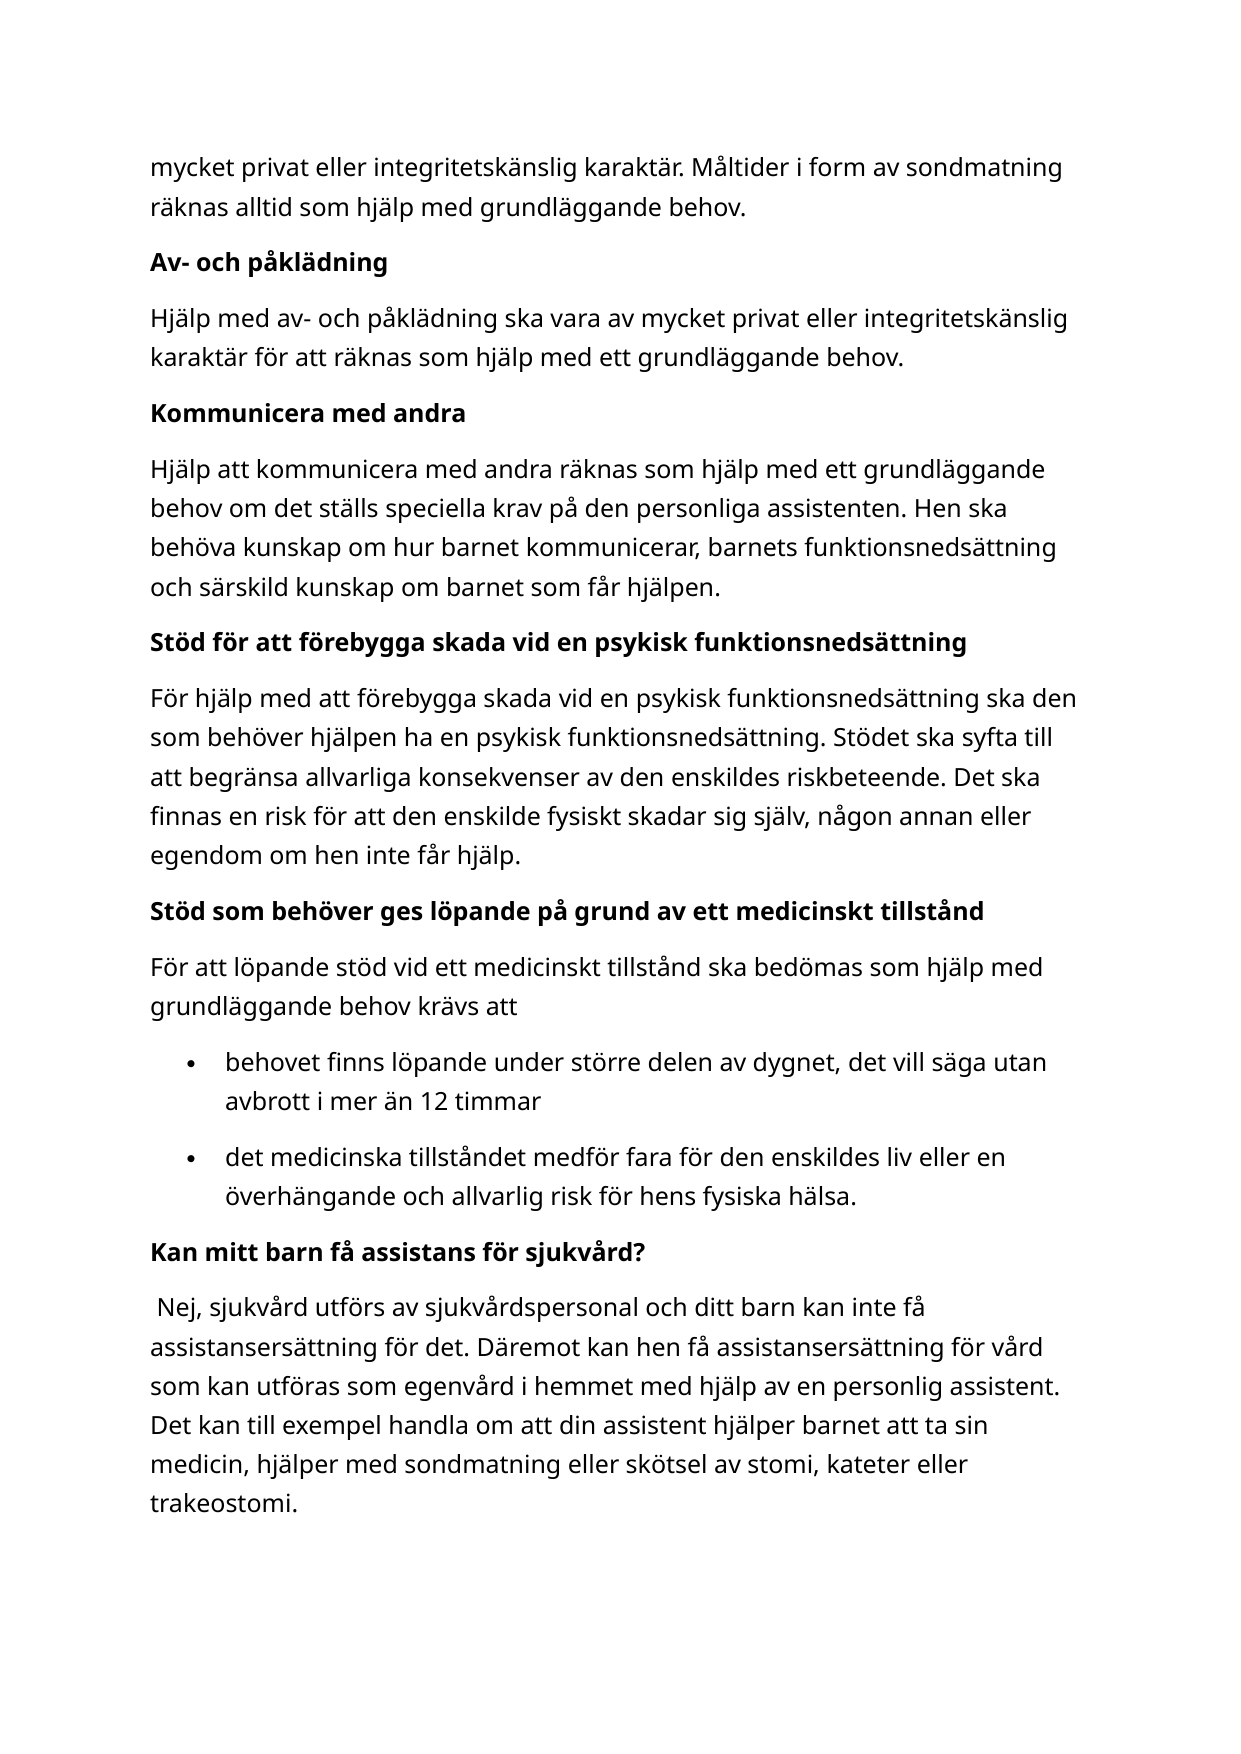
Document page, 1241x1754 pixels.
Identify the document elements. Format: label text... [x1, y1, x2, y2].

text mycket privat eller integritetskänslig karaktär. Måltider i form av sondmatning räknas alltid som hjälp med grundläggande behov. [150, 150, 1090, 223]
text För hjälp med att förebygga skada vid en psykisk funktionsnedsättning ska den som behöver hjälpen ha en psykisk funktionsnedsättning. Stödet ska syfta till att begränsa allvarliga konsekvenser av den enskildes riskbeteende. Det ska finnas en risk för att den enskilde fysiskt skadar sig själv, någon annan eller egendom om hen inte får hjälp. [150, 681, 1090, 872]
text För att löpande stöd vid ett medicinskt tillstånd ska bedömas som hjälp med grundläggande behov krävs att [150, 949, 1090, 1022]
text Stöd för att förebygga skada vid en psykisk funktionsnedsättning [150, 625, 1090, 659]
text Nej, sjukvård utförs av sjukvårdspersonal och ditt barn kan inte få assistansersättning för det. Däremot kan hen få assistansersättning för vård som kan utföras som egenvård i hemmet med hjälp av en personlig assistent. Det kan till exempel handla om att din assistent hjälper barnet att ta sin medicin, hjälper med sondmatning eller skötsel av stomi, kateter eller trakeostomi. [150, 1290, 1090, 1520]
text Kan mitt barn få assistans för sjukvård? [150, 1234, 1090, 1268]
text Kommunicera med andra [150, 396, 1090, 430]
list behovet finns löpande under större delen av dygnet, det vill säga utan avbrott i mer än 12 timmar [187, 1044, 1090, 1117]
text Stöd som behöver ges löpande på grund av ett medicinskt tillstånd [150, 893, 1090, 927]
text Hjälp att kommunicera med andra räknas som hjälp med ett grundläggande behov om det ställs speciella krav på den personliga assistenten. Hen ska behöva kunskap om hur barnet kommunicerar, barnets funktionsnedsättning och särskild kunskap om barnet som får hjälpen. [150, 452, 1090, 603]
list det medicinska tillståndet medför fara för den enskildes liv eller en överhängande och allvarlig risk för hens fysiska hälsa. [187, 1139, 1090, 1212]
text Av- och påklädning [150, 245, 1090, 279]
text Hjälp med av- och påklädning ska vara av mycket privat eller integritetskänslig karaktär för att räknas som hjälp med ett grundläggande behov. [150, 301, 1090, 374]
